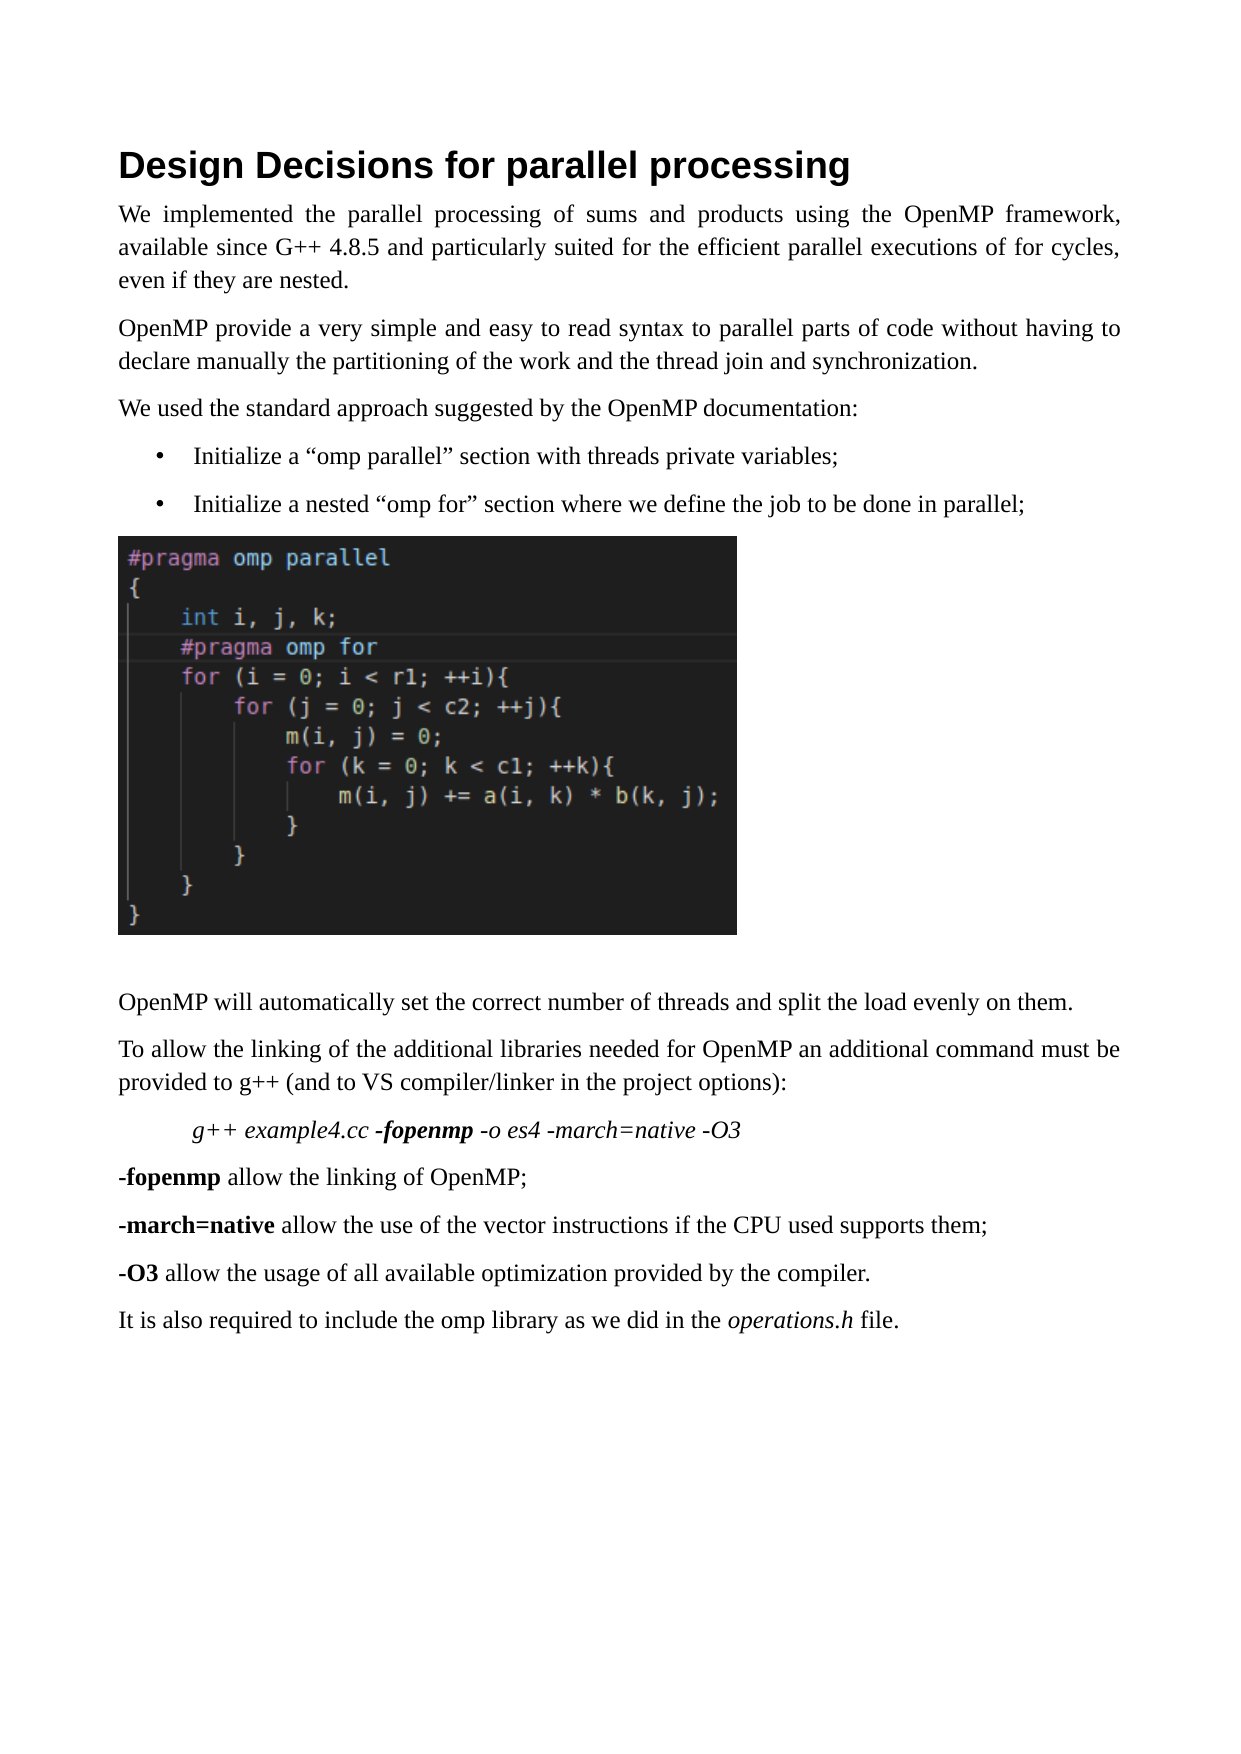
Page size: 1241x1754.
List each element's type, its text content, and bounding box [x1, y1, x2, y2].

text -fopenmp allow the linking of OpenMP; [118, 1162, 1122, 1191]
text -O3 allow the usage of all available optimization provided by the compiler. [118, 1258, 1122, 1286]
picture [118, 536, 737, 935]
list Initialize a nested “omp for” section where we define the job to be done in parallel; [156, 489, 1122, 517]
text We used the standard approach suggested by the OpenMP documentation: [118, 393, 1122, 422]
subtitle Design Decisions for parallel processing [118, 143, 1122, 187]
text To allow the linking of the additional libraries needed for OpenMP an additional command must be provided to g++ (and to VS compiler/linker in the project options): [118, 1034, 1122, 1096]
text OpenMP provide a very simple and easy to read syntax to parallel parts of code without having to declare manually the partitioning of the work and the thread join and synchronization. [118, 313, 1122, 375]
text g++ example4.cc -fopenmp -o es4 -march=native -O3 [118, 1115, 1122, 1144]
text -march=native allow the use of the vector instructions if the CPU used supports them; [118, 1210, 1122, 1239]
text It is also required to include the omp library as we did in the operations.h file. [118, 1305, 1122, 1334]
list Initialize a “omp parallel” section with threads private variables; [156, 441, 1122, 470]
text OpenMP will automatically set the correct number of threads and split the load evenly on them. [118, 987, 1122, 1015]
text We implemented the parallel processing of sums and products using the OpenMP framework, available since G++ 4.8.5 and particularly suited for the efficient parallel executions of for cycles, even if they are nested. [118, 199, 1122, 294]
